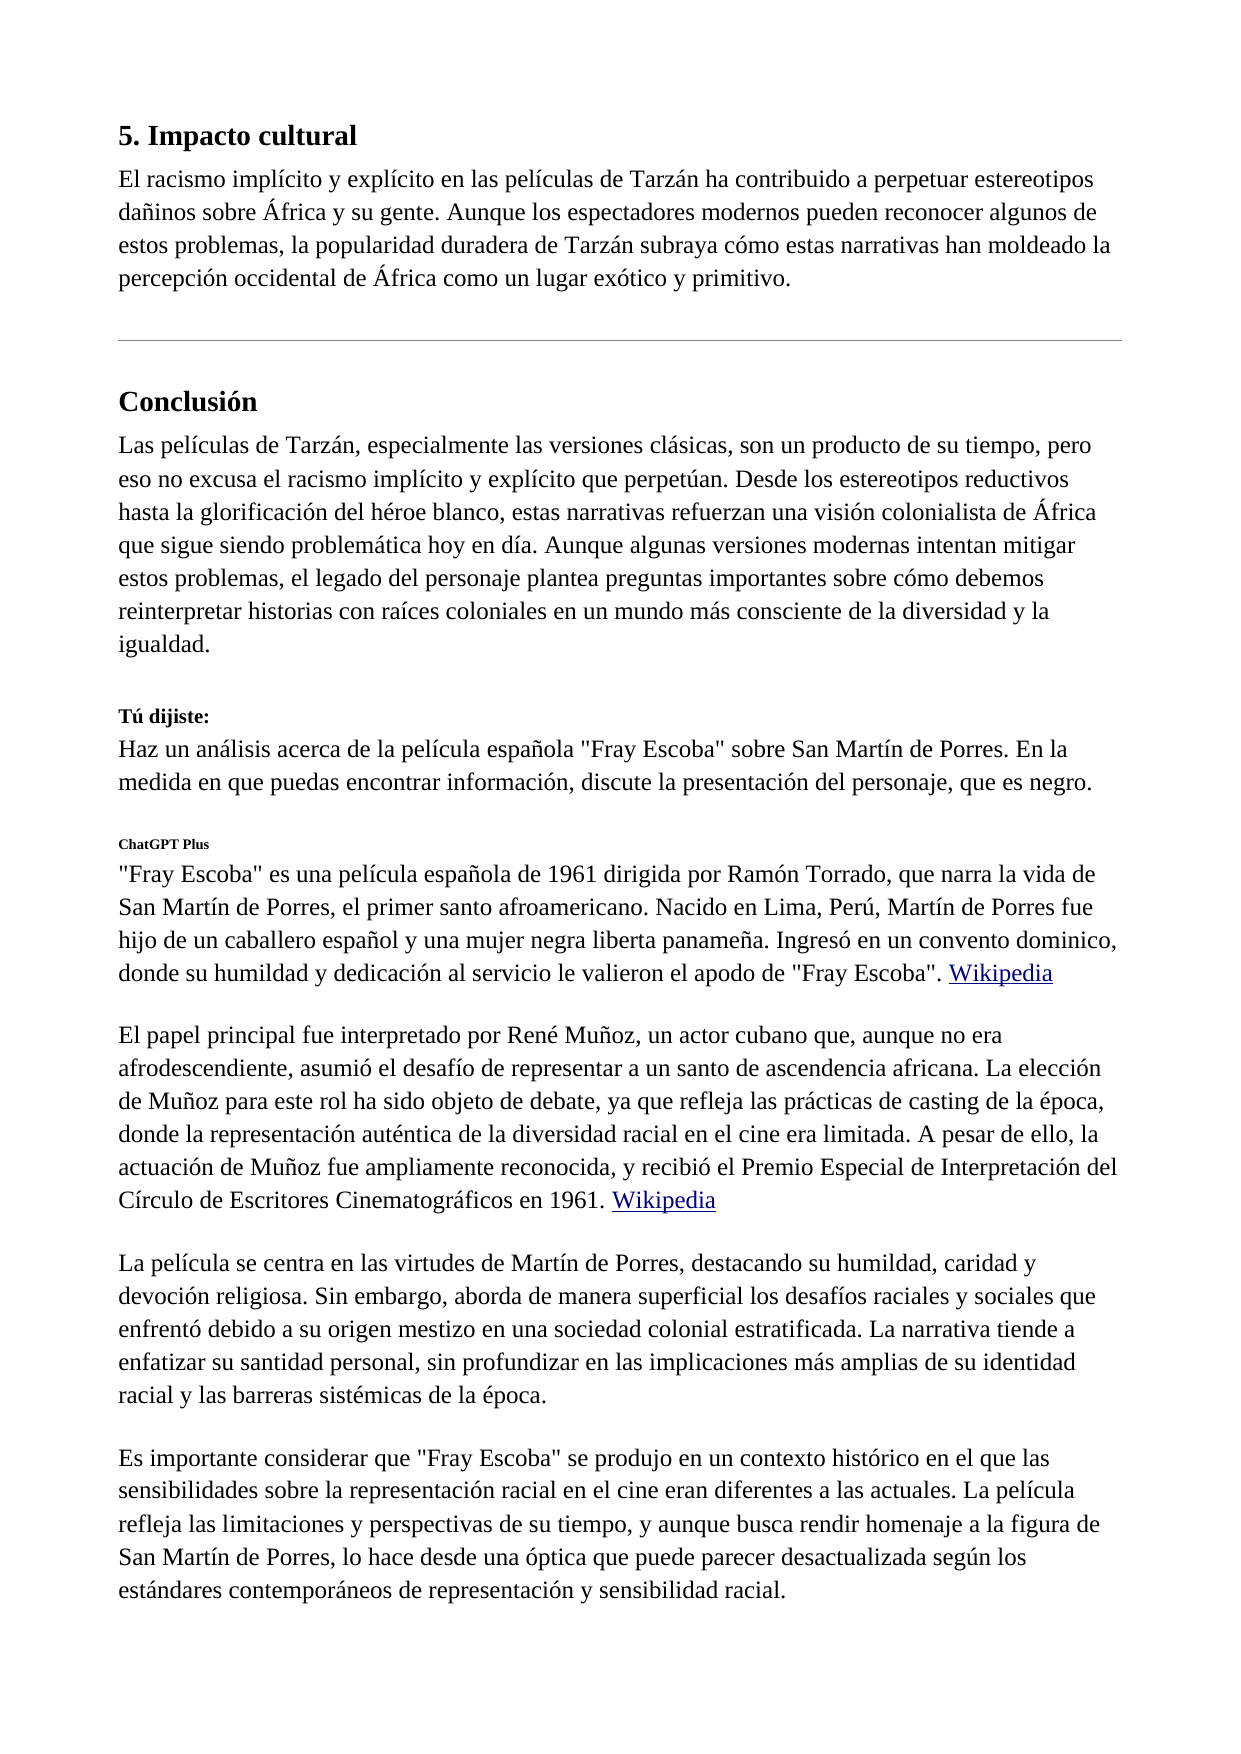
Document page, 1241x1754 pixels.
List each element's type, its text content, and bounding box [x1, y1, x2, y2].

subtitle Tú dijiste: [118, 704, 1122, 728]
text Haz un análisis acerca de la película española "Fray Escoba" sobre San Martín de Porres. En la medida en que puedas encontrar información, discute la presentación del personaje, que es negro. [118, 734, 1122, 796]
text El racismo implícito y explícito en las películas de Tarzán ha contribuido a perpetuar estereotipos dañinos sobre África y su gente. Aunque los espectadores modernos pueden reconocer algunos de estos problemas, la popularidad duradera de Tarzán subraya cómo estas narrativas han moldeado la percepción occidental de África como un lugar exótico y primitivo. [118, 164, 1122, 292]
text "Fray Escoba" es una película española de 1961 dirigida por Ramón Torrado, que narra la vida de San Martín de Porres, el primer santo afroamericano. Nacido en Lima, Perú, Martín de Porres fue hijo de un caballero español y una mujer negra liberta panameña. Ingresó en un convento dominico, donde su humildad y dedicación al servicio le valieron el apodo de "Fray Escoba". Wikipedia [118, 859, 1122, 987]
text La película se centra en las virtudes de Martín de Porres, destacando su humildad, caridad y devoción religiosa. Sin embargo, aborda de manera superficial los desafíos raciales y sociales que enfrentó debido a su origen mestizo en una sociedad colonial estratificada. La narrativa tiende a enfatizar su santidad personal, sin profundizar en las implicaciones más amplias de su identidad racial y las barreras sistémicas de la época. [118, 1248, 1122, 1409]
subtitle 5. Impacto cultural [118, 118, 1122, 152]
subtitle ChatGPT Plus [118, 836, 1122, 853]
subtitle Conclusión [118, 384, 1122, 418]
text Es importante considerar que "Fray Escoba" se produjo en un contexto histórico en el que las sensibilidades sobre la representación racial en el cine eran diferentes a las actuales. La película refleja las limitaciones y perspectivas de su tiempo, y aunque busca rendir homenaje a la figura de San Martín de Porres, lo hace desde una óptica que puede parecer desactualizada según los estándares contemporáneos de representación y sensibilidad racial. [118, 1443, 1122, 1603]
text Las películas de Tarzán, especialmente las versiones clásicas, son un producto de su tiempo, pero eso no excusa el racismo implícito y explícito que perpetúan. Desde los estereotipos reductivos hasta la glorificación del héroe blanco, estas narrativas refuerzan una visión colonialista de África que sigue siendo problemática hoy en día. Aunque algunas versiones modernas intentan mitigar estos problemas, el legado del personaje plantea preguntas importantes sobre cómo debemos reinterpretar historias con raíces coloniales en un mundo más consciente de la diversidad y la igualdad. [118, 431, 1122, 657]
text El papel principal fue interpretado por René Muñoz, un actor cubano que, aunque no era afrodescendiente, asumió el desafío de representar a un santo de ascendencia africana. La elección de Muñoz para este rol ha sido objeto de debate, ya que refleja las prácticas de casting de la época, donde la representación auténtica de la diversidad racial en el cine era limitada. A pesar de ello, la actuación de Muñoz fue ampliamente reconocida, y recibió el Premio Especial de Interpretación del Círculo de Escritores Cinematográficos en 1961. Wikipedia [118, 1020, 1122, 1214]
